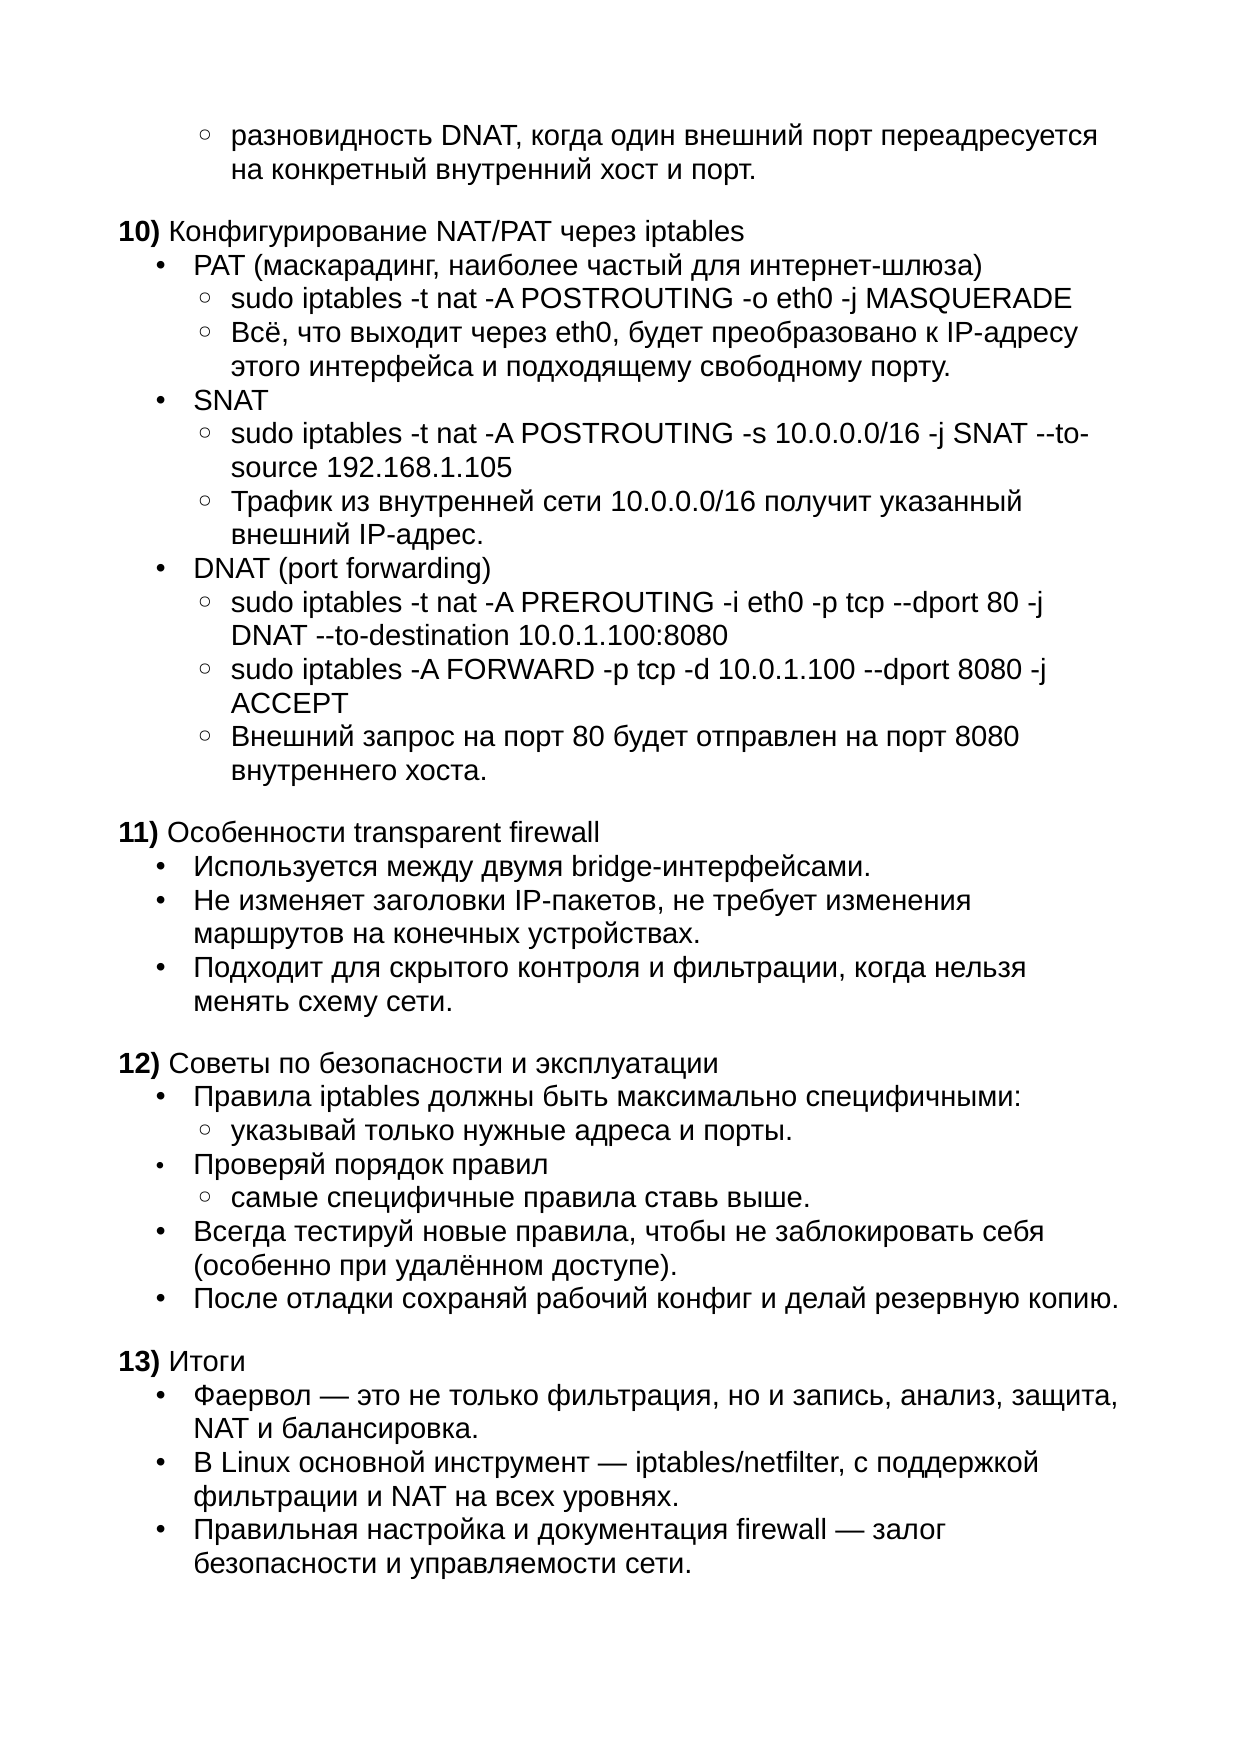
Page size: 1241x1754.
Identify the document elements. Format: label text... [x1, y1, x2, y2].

list DNAT (port forwarding) [156, 551, 1122, 584]
list разновидность DNAT, когда один внешний порт переадресуется на конкретный внутренний хост и порт. [193, 118, 1122, 185]
list После отладки сохраняй рабочий конфиг и делай резервную копию. [156, 1281, 1122, 1315]
list Правила iptables должны быть максимально специфичными: [156, 1079, 1122, 1113]
list В Linux основной инструмент — iptables/netfilter, с поддержкой фильтрации и NAT на всех уровнях. [156, 1445, 1122, 1512]
list Подходит для скрытого контроля и фильтрации, когда нельзя менять схему сети. [156, 950, 1122, 1017]
list Не изменяет заголовки IP-пакетов, не требует изменения маршрутов на конечных устройствах. [156, 882, 1122, 950]
text 12) Советы по безопасности и эксплуатации [118, 1046, 1122, 1079]
list Трафик из внутренней сети 10.0.0.0/16 получит указанный внешний IP-адрес. [193, 483, 1122, 551]
list sudo iptables -t nat -A POSTROUTING -o eth0 -j MASQUERADE [193, 281, 1122, 315]
list sudo iptables -t nat -A POSTROUTING -s 10.0.0.0/16 -j SNAT --to-source 192.168.1.105 [193, 416, 1122, 483]
list Внешний запрос на порт 80 будет отправлен на порт 8080 внутреннего хоста. [193, 719, 1122, 786]
list PAT (маскарадинг, наиболее частый для интернет-шлюза) [156, 248, 1122, 281]
list Всегда тестируй новые правила, чтобы не заблокировать себя (особенно при удалённом доступе). [156, 1214, 1122, 1281]
list самые специфичные правила ставь выше. [193, 1180, 1122, 1214]
list SNAT [156, 382, 1122, 416]
text 13) Итоги [118, 1344, 1122, 1377]
list sudo iptables -t nat -A PREROUTING -i eth0 -p tcp --dport 80 -j DNAT --to-destination 10.0.1.100:8080 [193, 584, 1122, 652]
list Используется между двумя bridge-интерфейсами. [156, 849, 1122, 882]
list Правильная настройка и документация firewall — залог безопасности и управляемости сети. [156, 1512, 1122, 1579]
list Фаервол — это не только фильтрация, но и запись, анализ, защита, NAT и балансировка. [156, 1377, 1122, 1445]
list Проверяй порядок правил [156, 1147, 1122, 1180]
list указывай только нужные адреса и порты. [193, 1113, 1122, 1147]
list Всё, что выходит через eth0, будет преобразовано к IP-адресу этого интерфейса и подходящему свободному порту. [193, 315, 1122, 382]
list sudo iptables -A FORWARD -p tcp -d 10.0.1.100 --dport 8080 -j ACCEPT [193, 652, 1122, 719]
text 10) Конфигурирование NAT/PAT через iptables [118, 214, 1122, 248]
text 11) Особенности transparent firewall [118, 815, 1122, 849]
